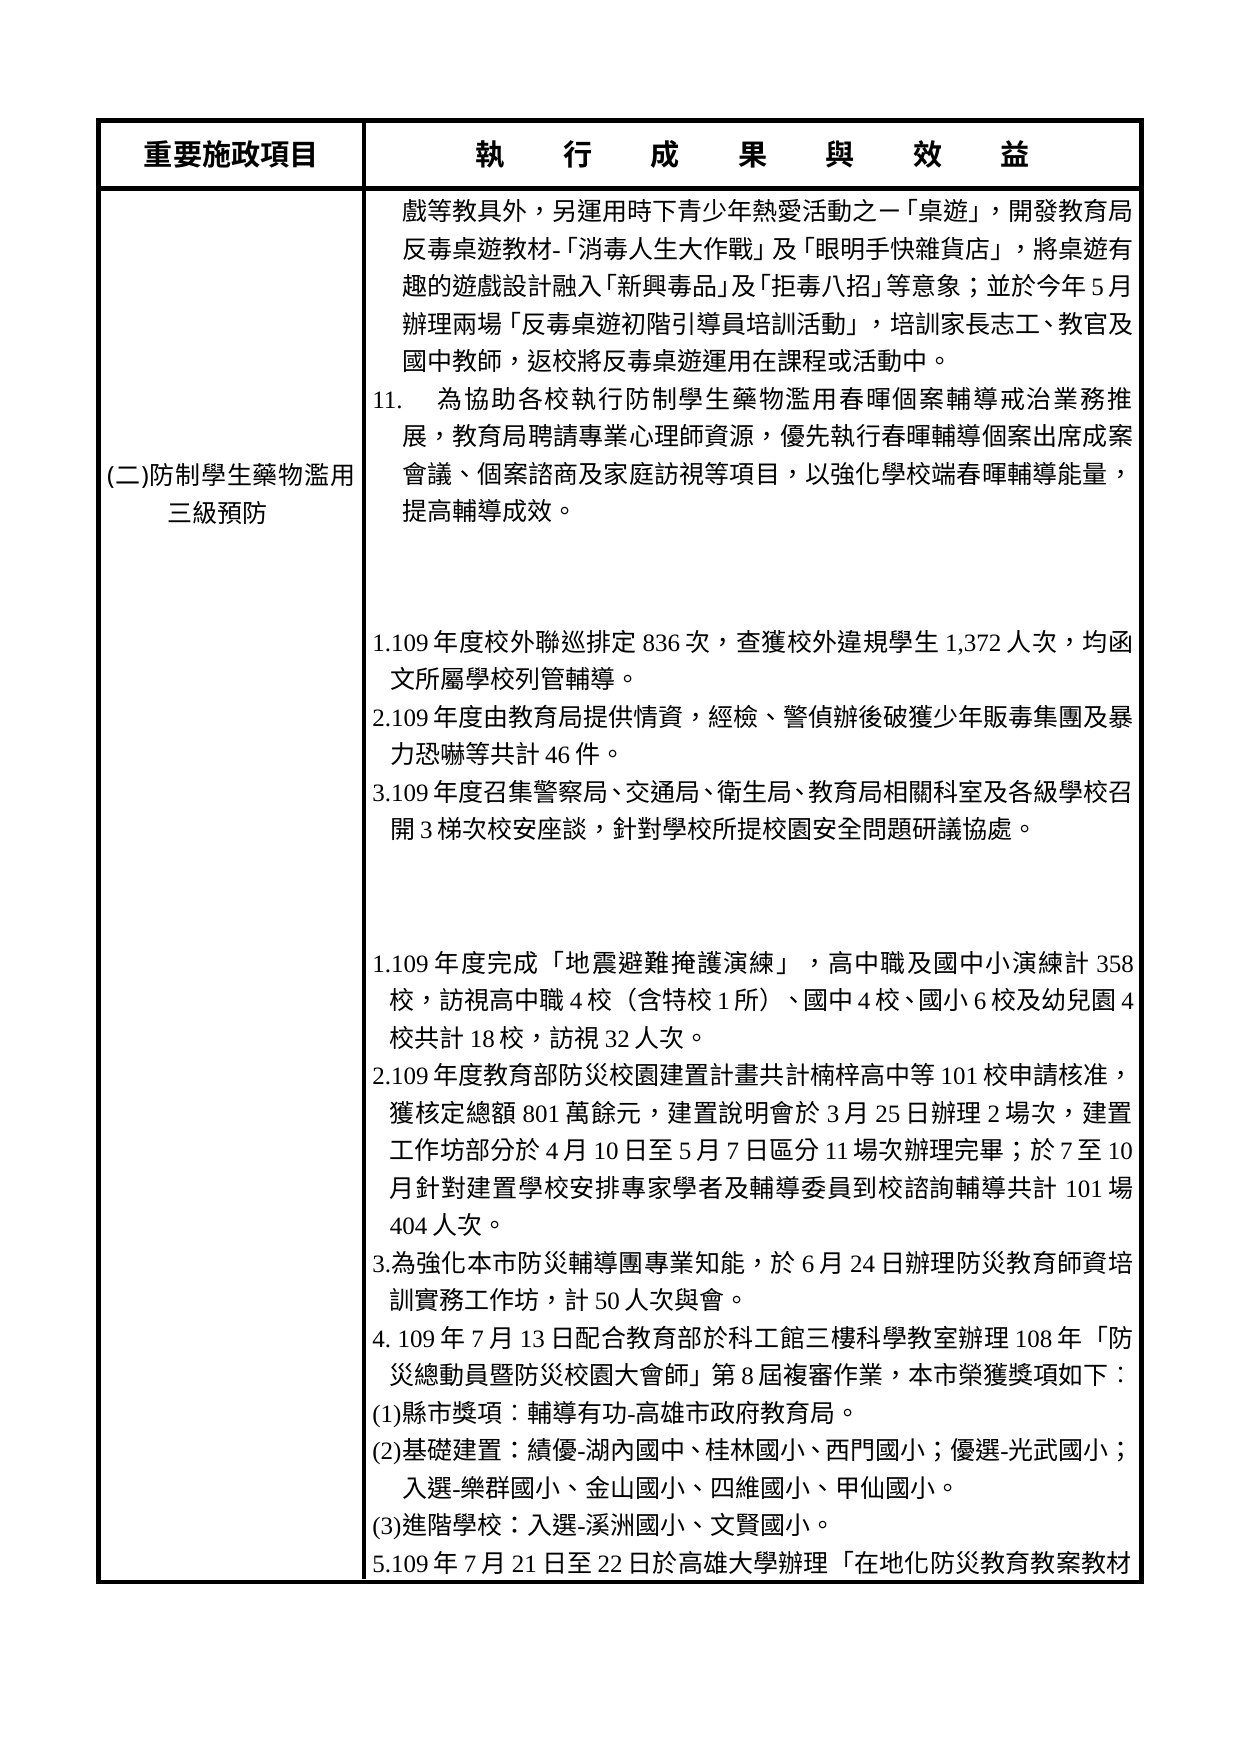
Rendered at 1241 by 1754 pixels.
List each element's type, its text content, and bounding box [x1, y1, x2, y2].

table_cell (二)防制學生藥物濫用三級預防 [101, 191, 362, 1579]
table_header 重要施政項目 [101, 123, 362, 186]
table_header 執 行 成 果 與 效 益 [366, 123, 1139, 186]
